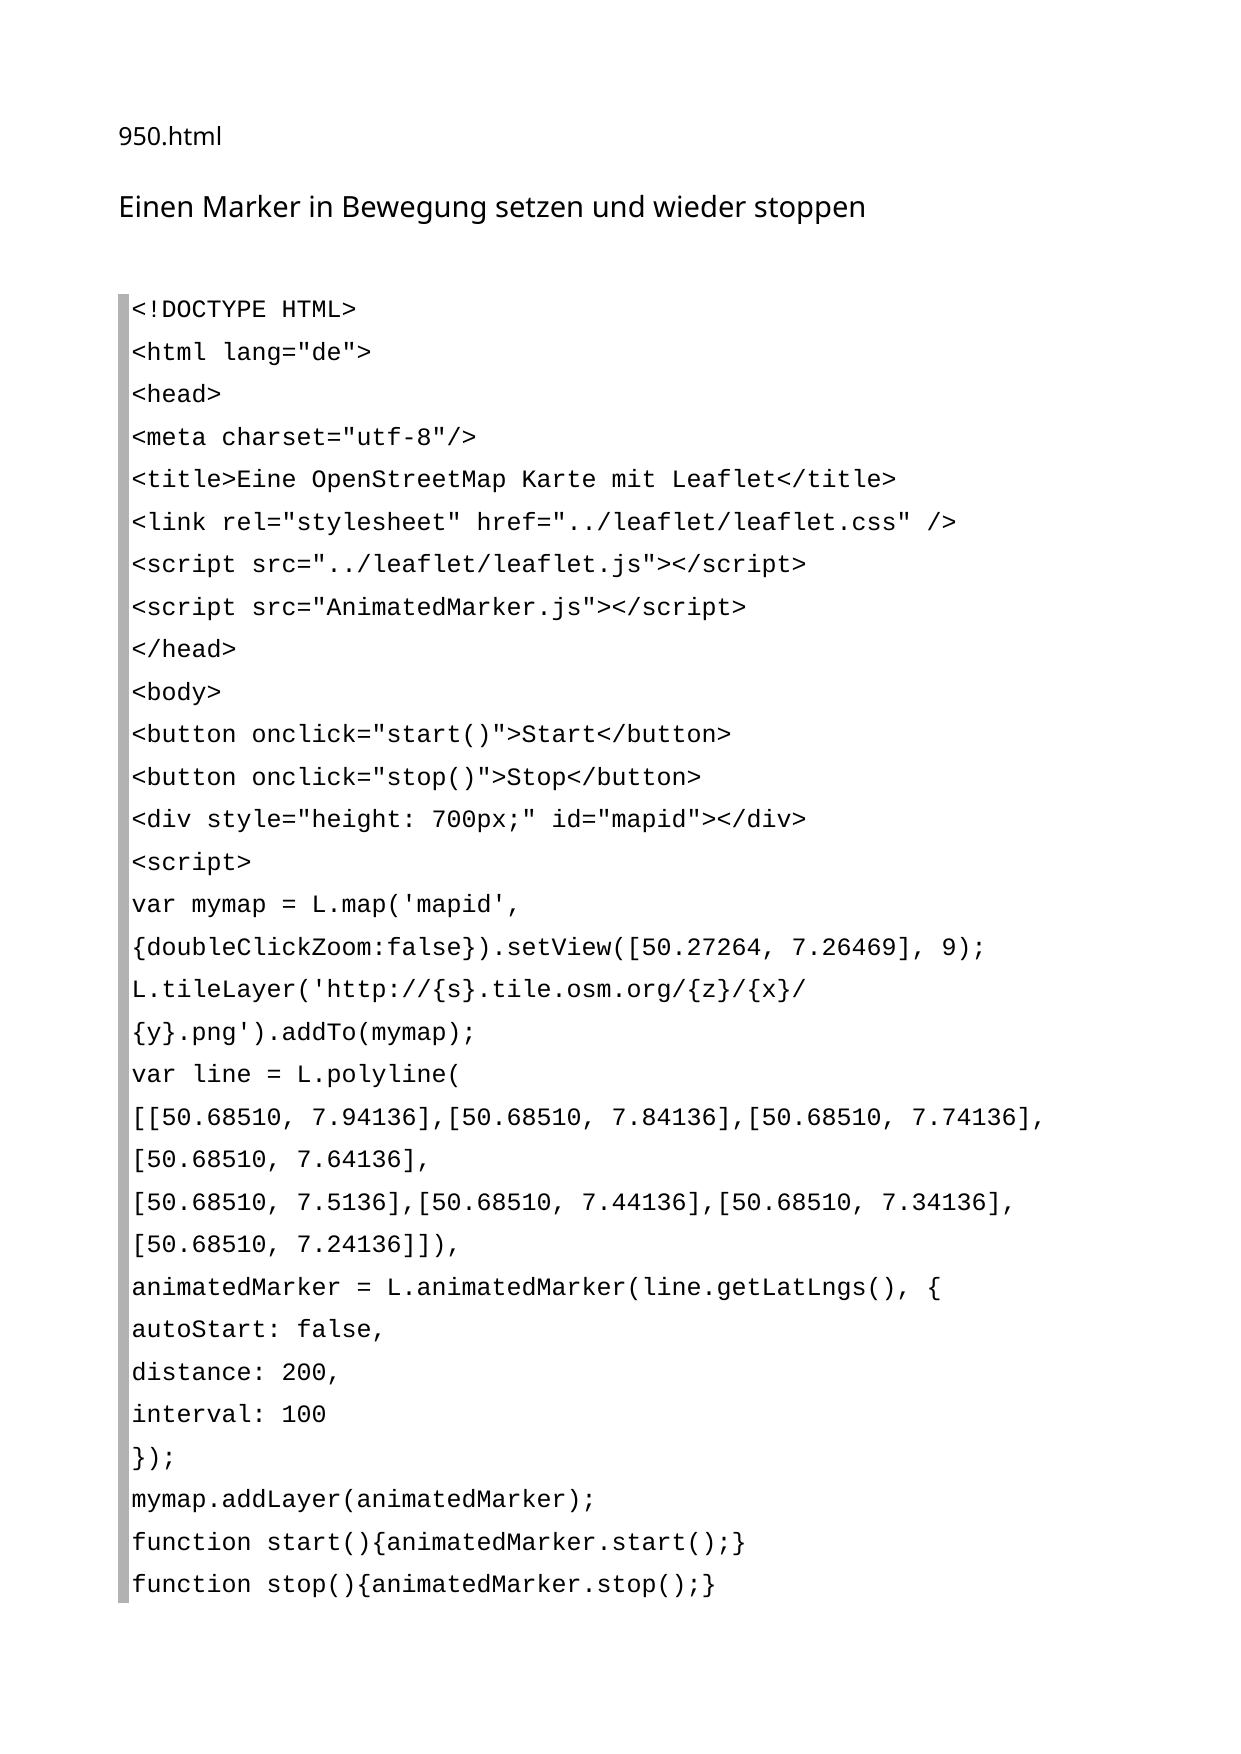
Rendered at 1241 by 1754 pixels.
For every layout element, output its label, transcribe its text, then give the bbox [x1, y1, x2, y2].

text <title>Eine OpenStreetMap Karte mit Leaflet</title> [129, 464, 1122, 495]
text <body> [129, 676, 1122, 707]
text var line = L.polyline( [129, 1059, 1122, 1090]
text L.tileLayer('http://{s}.tile.osm.org/{z}/{x}/{y}.png').addTo(mymap); [129, 974, 1122, 1047]
text <html lang="de"> [129, 336, 1122, 367]
text function stop(){animatedMarker.stop();} [129, 1569, 1122, 1603]
text 950.html [118, 118, 1122, 152]
text distance: 200, [129, 1356, 1122, 1387]
text autoStart: false, [129, 1314, 1122, 1345]
text <button onclick="stop()">Stop</button> [129, 761, 1122, 792]
text mymap.addLayer(animatedMarker); [129, 1484, 1122, 1515]
text <script> [129, 846, 1122, 877]
text var mymap = L.map('mapid', {doubleClickZoom:false}).setView([50.27264, 7.26469], 9); [129, 889, 1122, 962]
text [[50.68510, 7.94136],[50.68510, 7.84136],[50.68510, 7.74136],[50.68510, 7.64136], [129, 1101, 1122, 1175]
text function start(){animatedMarker.start();} [129, 1526, 1122, 1557]
text <meta charset="utf-8"/> [129, 421, 1122, 452]
text <link rel="stylesheet" href="../leaflet/leaflet.css" /> [129, 506, 1122, 537]
text <button onclick="start()">Start</button> [129, 719, 1122, 750]
text <div style="height: 700px;" id="mapid"></div> [129, 804, 1122, 835]
text interval: 100 [129, 1399, 1122, 1430]
text }); [129, 1441, 1122, 1472]
text <!DOCTYPE HTML> [129, 294, 1122, 325]
text <script src="AnimatedMarker.js"></script> [129, 591, 1122, 622]
text <script src="../leaflet/leaflet.js"></script> [129, 549, 1122, 580]
text </head> [129, 634, 1122, 665]
text animatedMarker = L.animatedMarker(line.getLatLngs(), { [129, 1271, 1122, 1302]
text <head> [129, 379, 1122, 410]
subtitle Einen Marker in Bewegung setzen und wieder stoppen [118, 186, 1122, 226]
text [50.68510, 7.5136],[50.68510, 7.44136],[50.68510, 7.34136],[50.68510, 7.24136]]), [129, 1186, 1122, 1260]
